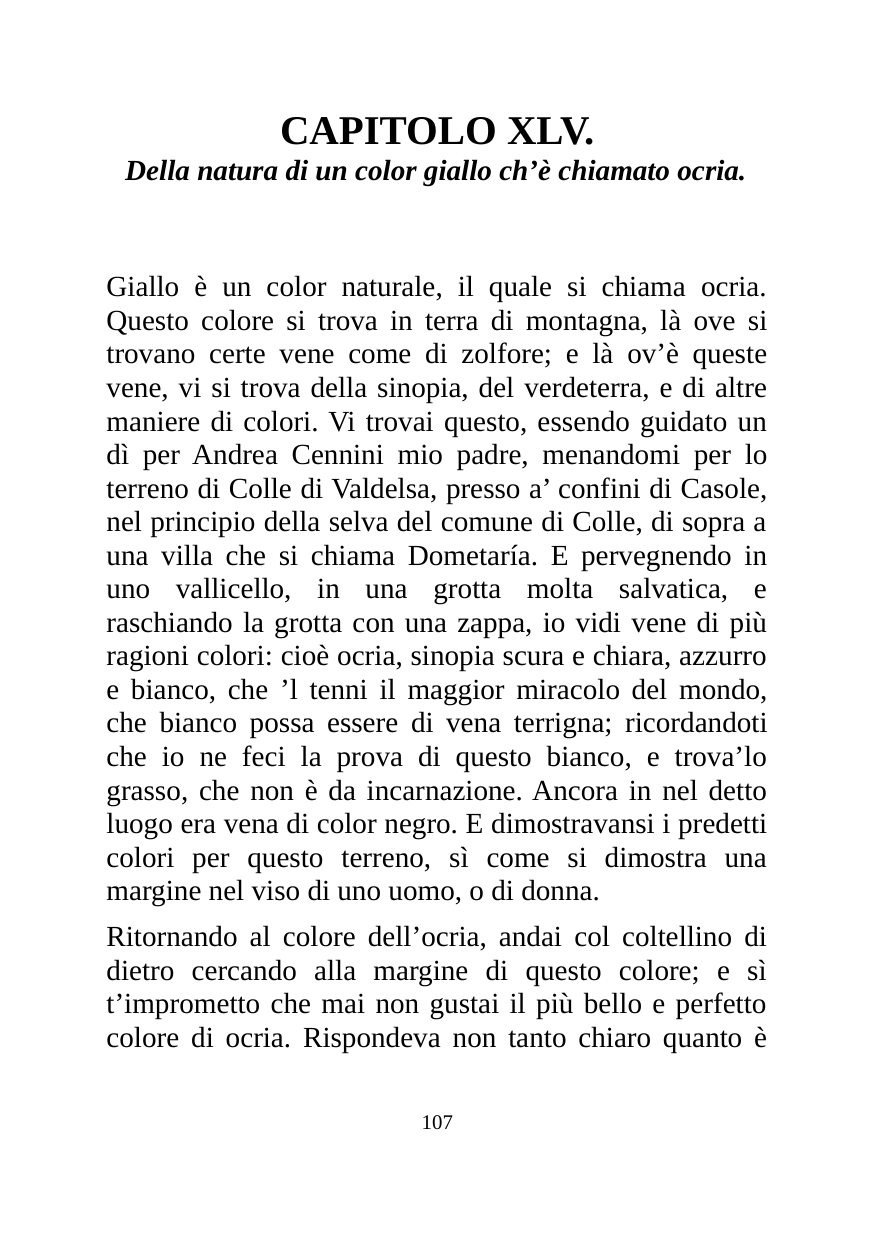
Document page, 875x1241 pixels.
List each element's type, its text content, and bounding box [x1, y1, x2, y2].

text Ritornando al colore dell’ocria, andai col coltellino di dietro cercando alla margine di questo colore; e sì t’imprometto che mai non gustai il più bello e perfetto colore di ocria. Rispondeva non tanto chiaro quanto è [106, 919, 768, 1053]
subtitle CAPITOLO XLV. Della natura di un color giallo ch’è chiamato ocria. [106, 106, 768, 187]
text Giallo è un color naturale, il quale si chiama ocria. Questo colore si trova in terra di montagna, là ove si trovano certe vene come di zolfore; e là ov’è queste vene, vi si trova della sinopia, del verdeterra, e di altre maniere di colori. Vi trovai questo, essendo guidato un dì per Andrea Cennini mio padre, menandomi per lo terreno di Colle di Valdelsa, presso a’ confini di Casole, nel principio della selva del comune di Colle, di sopra a una villa che si chiama Dometaría. E pervegnendo in uno vallicello, in una grotta molta salvatica, e raschiando la grotta con una zappa, io vidi vene di più ragioni colori: cioè ocria, sinopia scura e chiara, azzurro e bianco, che ’l tenni il maggior miracolo del mondo, che bianco possa essere di vena terrigna; ricordandoti che io ne feci la prova di questo bianco, e trova’lo grasso, che non è da incarnazione. Ancora in nel detto luogo era vena di color negro. E dimostravansi i predetti colori per questo terreno, sì come si dimostra una margine nel viso di uno uomo, o di donna. [106, 269, 768, 907]
